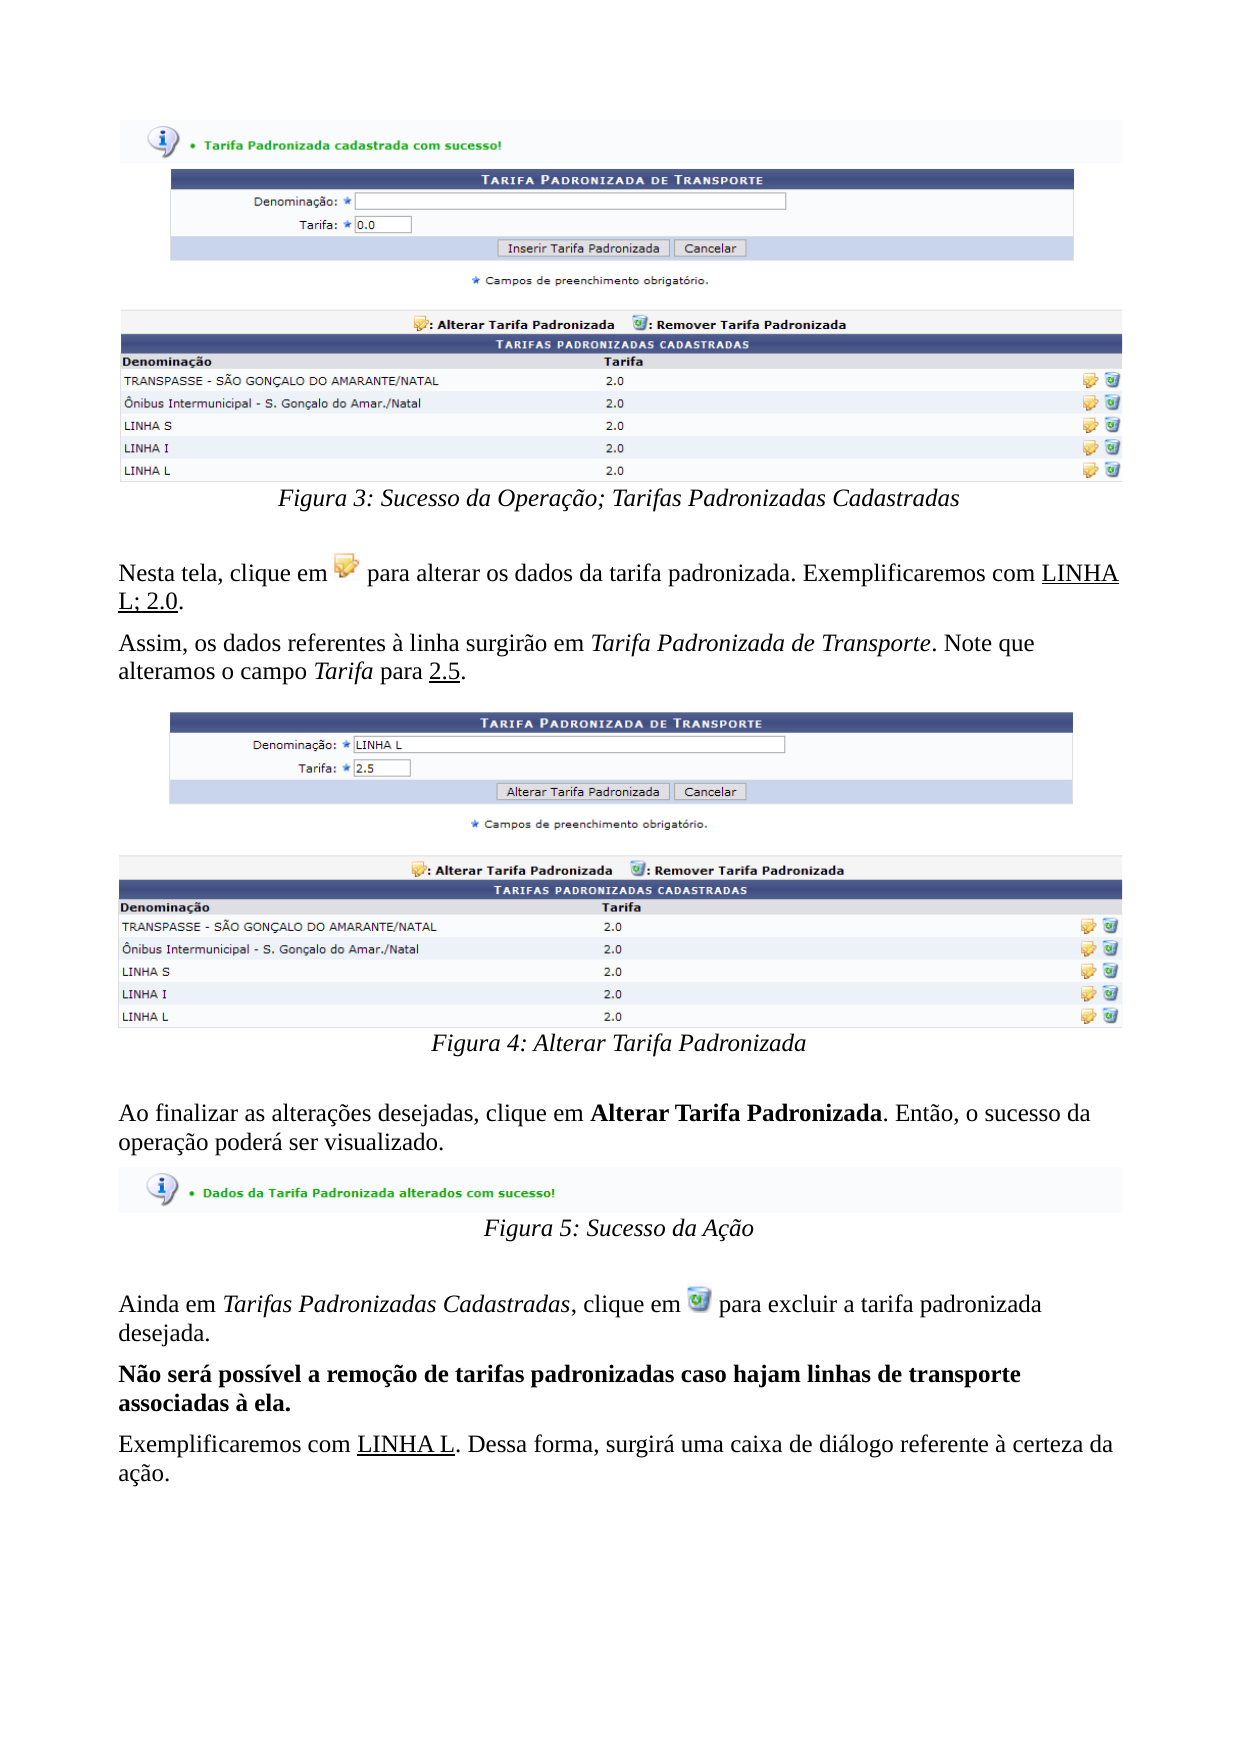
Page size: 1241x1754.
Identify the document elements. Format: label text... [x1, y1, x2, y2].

picture [118, 118, 1123, 483]
text Nesta tela, clique em para alterar os dados da tarifa padronizada. Exemplificaremos com LINHA L; 2.0. [118, 553, 1122, 615]
text Assim, os dados referentes à linha surgirão em Tarifa Padronizada de Transporte. Note que alteramos o campo Tarifa para 2.5. [118, 628, 1122, 685]
text Figura 5: Sucesso da Ação [118, 1213, 1122, 1241]
text Figura 3: Sucesso da Operação; Tarifas Padronizadas Cadastradas [118, 483, 1122, 512]
picture [118, 697, 1123, 1028]
text Ainda em Tarifas Padronizadas Cadastradas, clique em para excluir a tarifa padronizada desejada. [118, 1283, 1122, 1347]
text Figura 4: Alterar Tarifa Padronizada [118, 1028, 1122, 1057]
picture [333, 552, 361, 581]
text Não será possível a remoção de tarifas padronizadas caso hajam linhas de transporte associadas à ela. [118, 1359, 1122, 1417]
text Exemplificaremos com LINHA L. Dessa forma, surgirá uma caixa de diálogo referente à certeza da ação. [118, 1429, 1122, 1487]
picture [118, 1167, 1123, 1213]
picture [687, 1282, 713, 1313]
text Ao finalizar as alterações desejadas, clique em Alterar Tarifa Padronizada. Então, o sucesso da operação poderá ser visualizado. [118, 1098, 1122, 1155]
